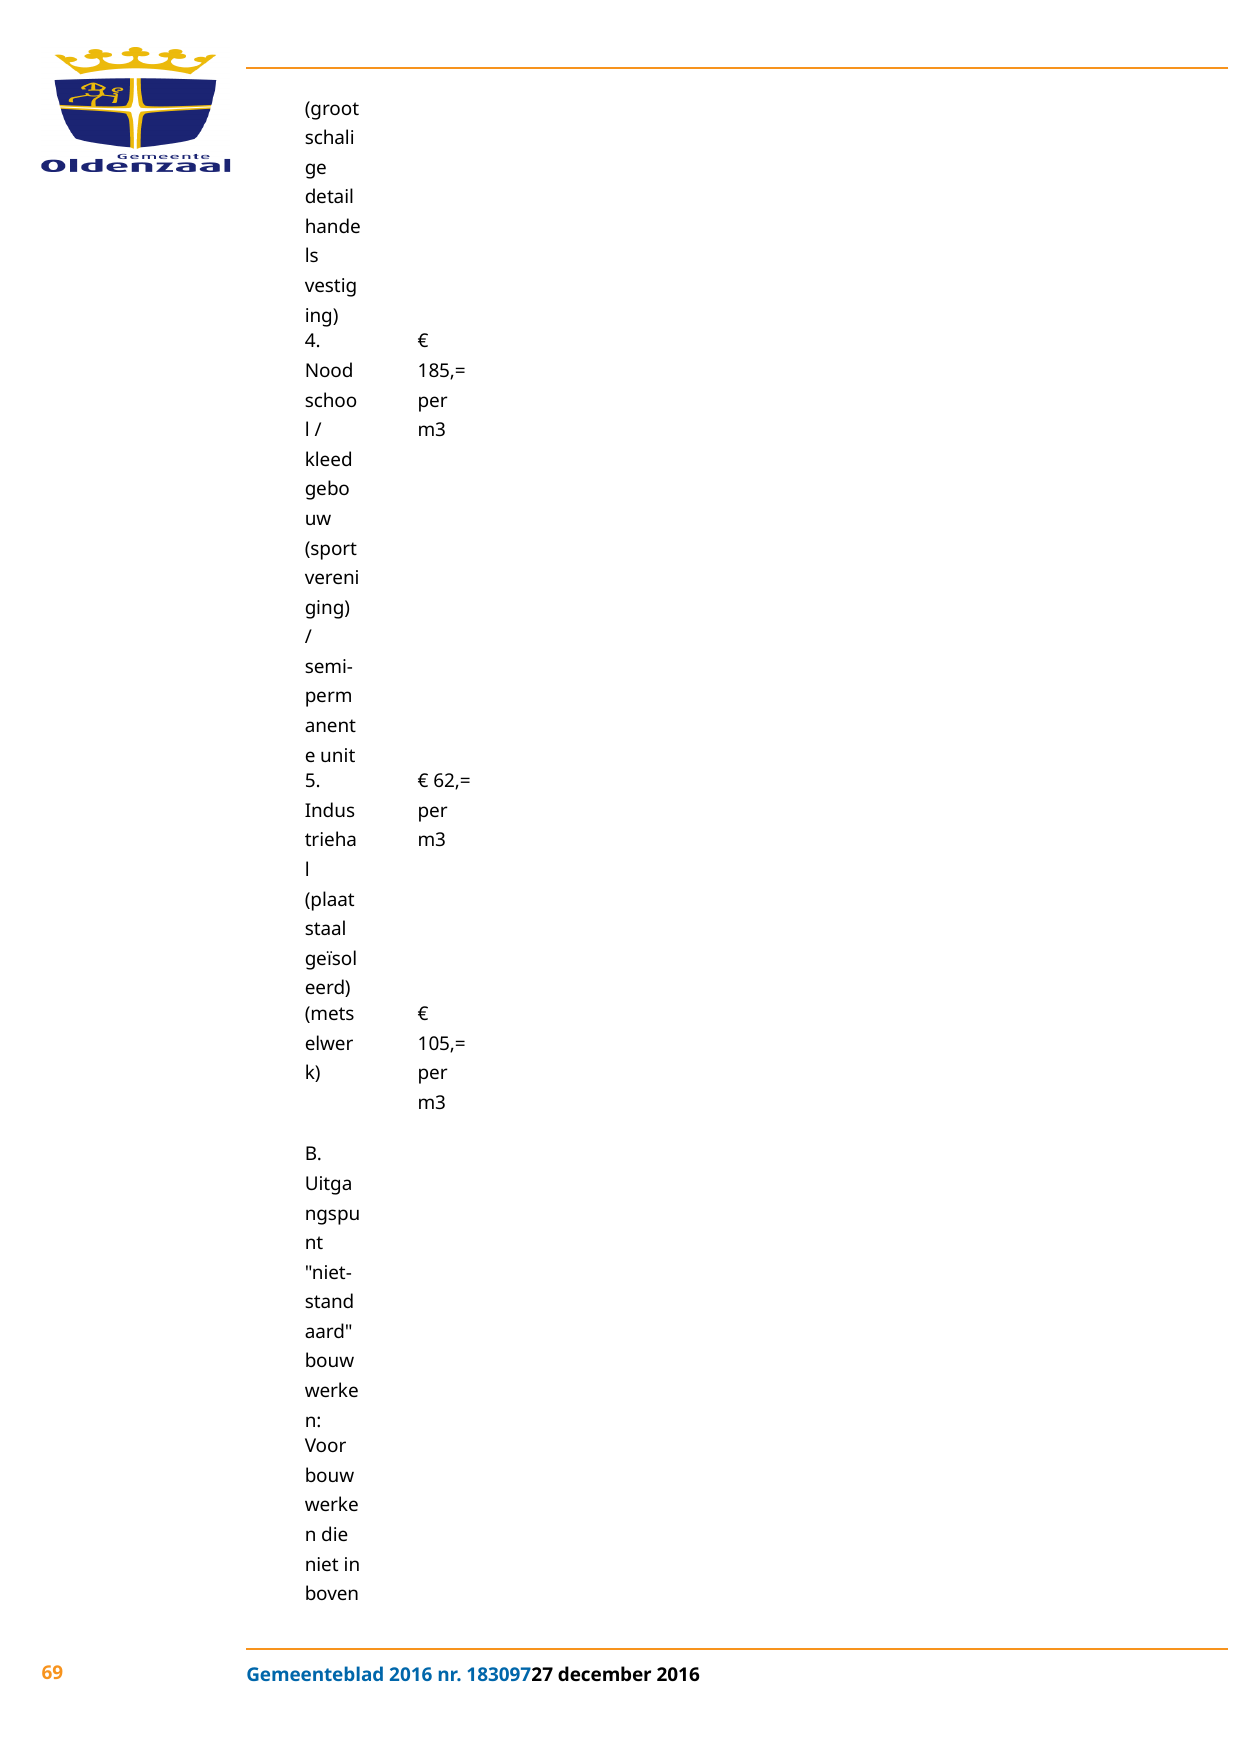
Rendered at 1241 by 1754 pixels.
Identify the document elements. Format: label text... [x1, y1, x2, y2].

table_cell [418, 1433, 474, 1606]
table_cell [361, 1141, 417, 1432]
table_cell [248, 1000, 304, 1115]
table_cell [418, 1115, 474, 1141]
table_cell [361, 328, 417, 767]
table_cell Voor bouwwerken die niet in boven [305, 1433, 361, 1606]
table_cell [248, 768, 304, 1000]
table_cell € 185,= per m3 [418, 328, 474, 767]
table_cell [248, 1115, 304, 1141]
table_cell [305, 1115, 361, 1141]
table_cell 5. Industriehal (plaatstaal geïsoleerd) [305, 768, 361, 1000]
table_cell (metselwerk) [305, 1000, 361, 1115]
table_cell [361, 1115, 417, 1141]
table_cell € 62,= per m3 [418, 768, 474, 1000]
table_cell [248, 95, 304, 328]
table_cell [248, 1141, 304, 1432]
table_cell [361, 1433, 417, 1606]
table_cell 4. Noodschool / kleedgebouw (sportvereniging) / semi-permanente unit [305, 328, 361, 767]
picture [41, 47, 231, 172]
table_cell [361, 95, 417, 328]
table_cell B. Uitgangspunt "niet-standaard" bouwwerken: [305, 1141, 361, 1432]
table_cell [248, 1433, 304, 1606]
table_cell [361, 1000, 417, 1115]
table_cell € 105,= per m3 [418, 1000, 474, 1115]
table_cell [248, 328, 304, 767]
table_cell [418, 1141, 474, 1432]
table_cell [361, 768, 417, 1000]
table_cell [418, 95, 474, 328]
table_cell (grootschalige detailhandels vestiging) [305, 95, 361, 328]
